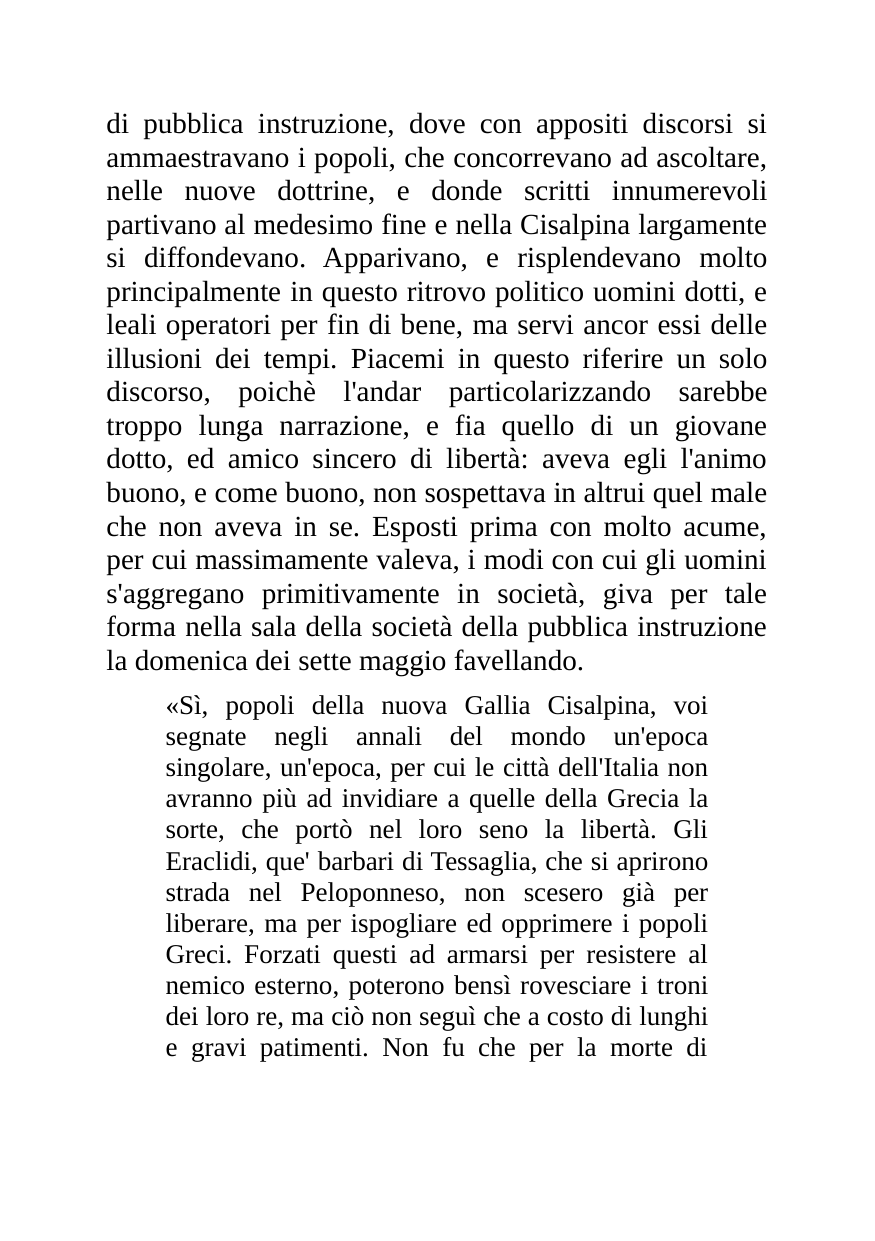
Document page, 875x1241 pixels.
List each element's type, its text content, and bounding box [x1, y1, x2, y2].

text «Sì, popoli della nuova Gallia Cisalpina, voi segnate negli annali del mondo un'epoca singolare, un'epoca, per cui le città dell'Italia non avranno più ad invidiare a quelle della Grecia la sorte, che portò nel loro seno la libertà. Gli Eraclidi, que' barbari di Tessaglia, che si aprirono strada nel Peloponneso, non scesero già per liberare, ma per ispogliare ed opprimere i popoli Greci. Forzati questi ad armarsi per resistere al nemico esterno, poterono bensì rovesciare i troni dei loro re, ma ciò non seguì che a costo di lunghi e gravi patimenti. Non fu che per la morte di [165, 689, 709, 1063]
text di pubblica instruzione, dove con appositi discorsi si ammaestravano i popoli, che concorrevano ad ascoltare, nelle nuove dottrine, e donde scritti innumerevoli partivano al medesimo fine e nella Cisalpina largamente si diffondevano. Apparivano, e risplendevano molto principalmente in questo ritrovo politico uomini dotti, e leali operatori per fin di bene, ma servi ancor essi delle illusioni dei tempi. Piacemi in questo riferire un solo discorso, poichè l'andar particolarizzando sarebbe troppo lunga narrazione, e fia quello di un giovane dotto, ed amico sincero di libertà: aveva egli l'animo buono, e come buono, non sospettava in altrui quel male che non aveva in se. Esposti prima con molto acume, per cui massimamente valeva, i modi con cui gli uomini s'aggregano primitivamente in società, giva per tale forma nella sala della società della pubblica instruzione la domenica dei sette maggio favellando. [106, 106, 768, 676]
